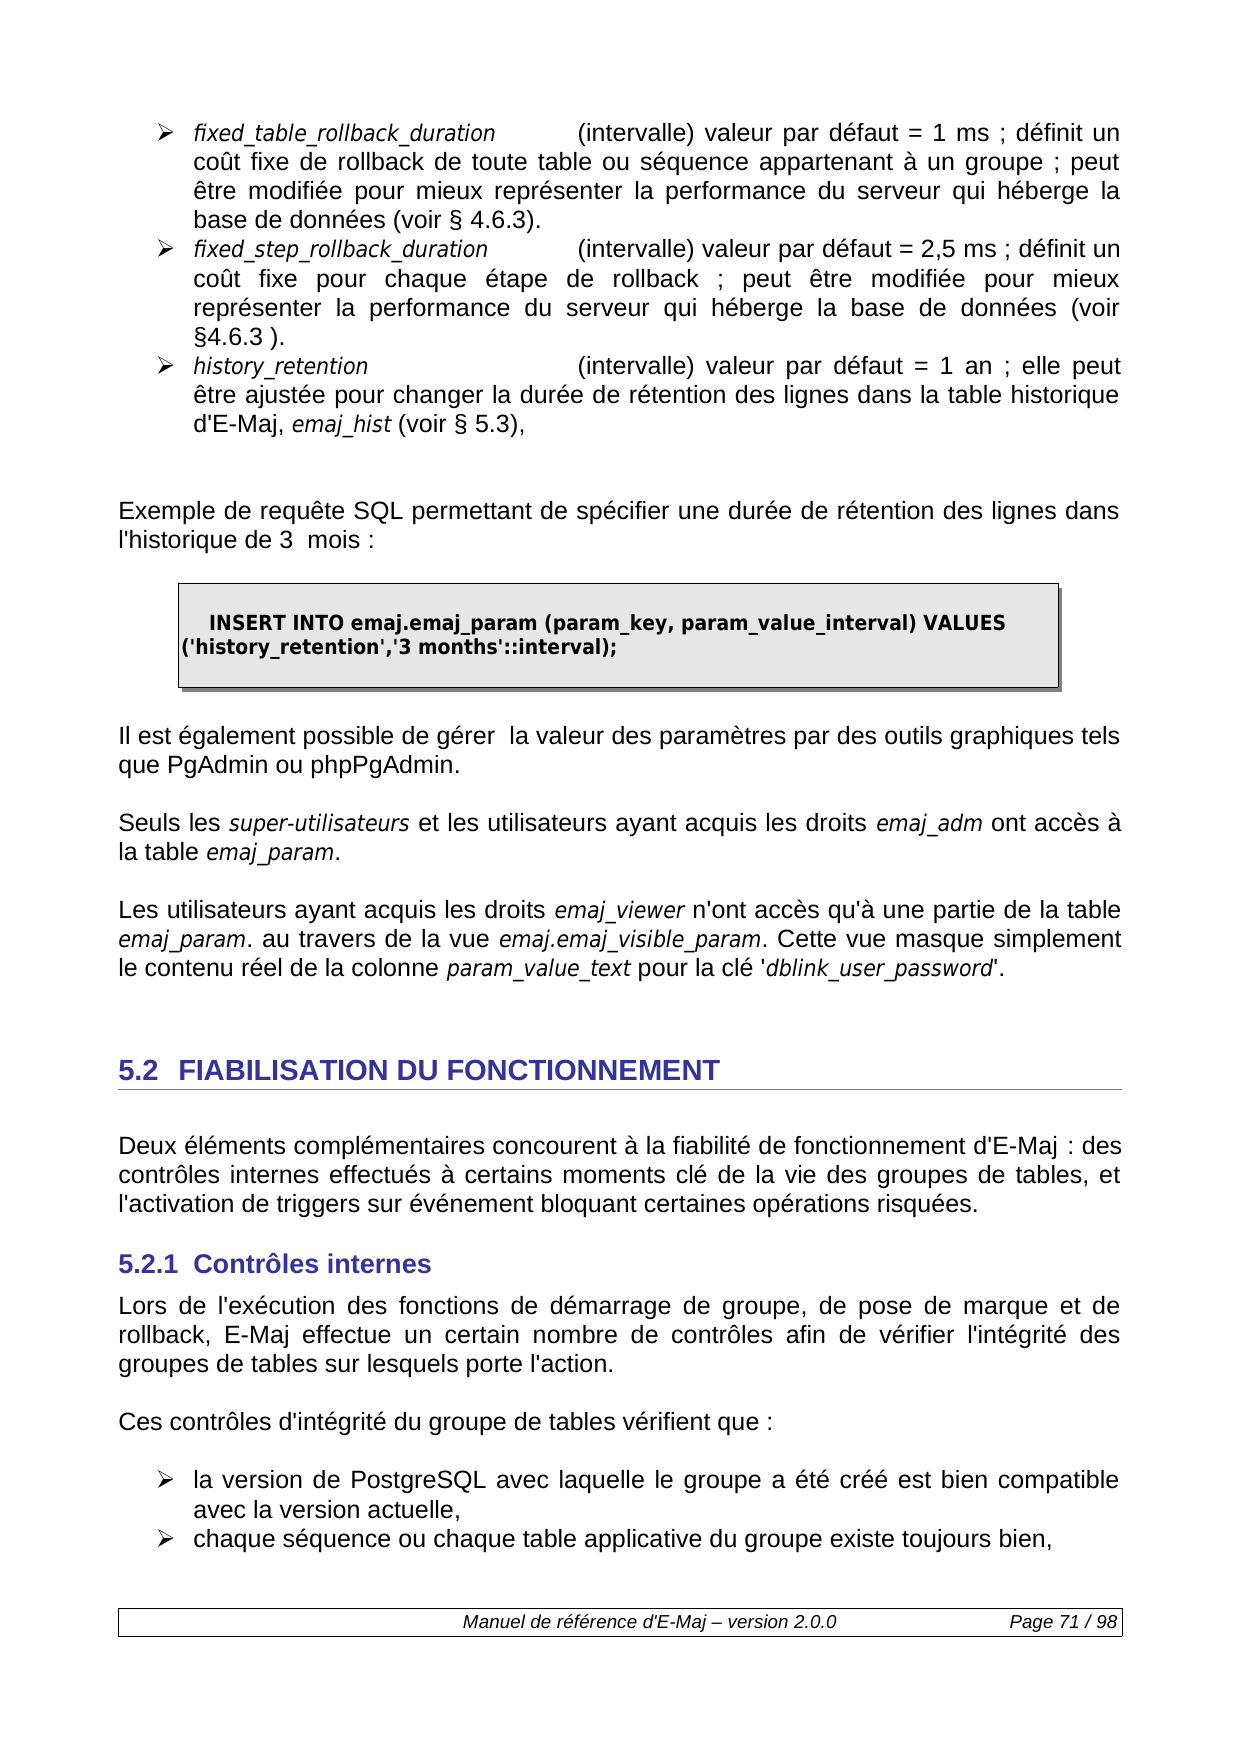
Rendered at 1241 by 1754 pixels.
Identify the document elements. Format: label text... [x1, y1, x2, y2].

text Il est également possible de gérer la valeur des paramètres par des outils graphiques tels que PgAdmin ou phpPgAdmin. [118, 721, 1122, 779]
text Exemple de requête SQL permettant de spécifier une durée de rétention des lignes dans l'historique de 3 mois : [118, 496, 1122, 554]
list la version de PostgreSQL avec laquelle le groupe a été créé est bien compatible avec la version actuelle, [156, 1465, 1122, 1523]
list chaque séquence ou chaque table applicative du groupe existe toujours bien, [156, 1523, 1122, 1553]
text Ces contrôles d'intégrité du groupe de tables vérifient que : [118, 1407, 1122, 1436]
list fixed_table_rollback_duration (intervalle) valeur par défaut = 1 ms ; définit un coût fixe de rollback de toute table ou séquence appartenant à un groupe ; peut être modifiée pour mieux représenter la performance du serveur qui héberge la base de données (voir § 4.6.3). [156, 118, 1122, 234]
list fixed_step_rollback_duration (intervalle) valeur par défaut = 2,5 ms ; définit un coût fixe pour chaque étape de rollback ; peut être modifiée pour mieux représenter la performance du serveur qui héberge la base de données (voir §4.6.3 ). [156, 234, 1122, 351]
text Deux éléments complémentaires concourent à la fiabilité de fonctionnement d'E-Maj : des contrôles internes effectués à certains moments clé de la vie des groupes de tables, et l'activation de triggers sur événement bloquant certaines opérations risquées. [118, 1131, 1122, 1218]
subtitle Contrôles internes [118, 1247, 1122, 1278]
text Lors de l'exécution des fonctions de démarrage de groupe, de pose de marque et de rollback, E-Maj effectue un certain nombre de contrôles afin de vérifier l'intégrité des groupes de tables sur lesquels porte l'action. [118, 1291, 1122, 1378]
text INSERT INTO emaj.emaj_param (param_key, param_value_interval) VALUES ('history_retention','3 months'::interval); [179, 608, 1058, 657]
text Seuls les super-utilisateurs et les utilisateurs ayant acquis les droits emaj_adm ont accès à la table emaj_param. [118, 808, 1122, 866]
subtitle Fiabilisation du fonctionnement [118, 1053, 1122, 1089]
list history_retention (intervalle) valeur par défaut = 1 an ; elle peut être ajustée pour changer la durée de rétention des lignes dans la table historique d'E-Maj, emaj_hist (voir § 5.3), [156, 351, 1122, 438]
text Les utilisateurs ayant acquis les droits emaj_viewer n'ont accès qu'à une partie de la table emaj_param. au travers de la vue emaj.emaj_visible_param. Cette vue masque simplement le contenu réel de la colonne param_value_text pour la clé 'dblink_user_password'. [118, 895, 1122, 982]
